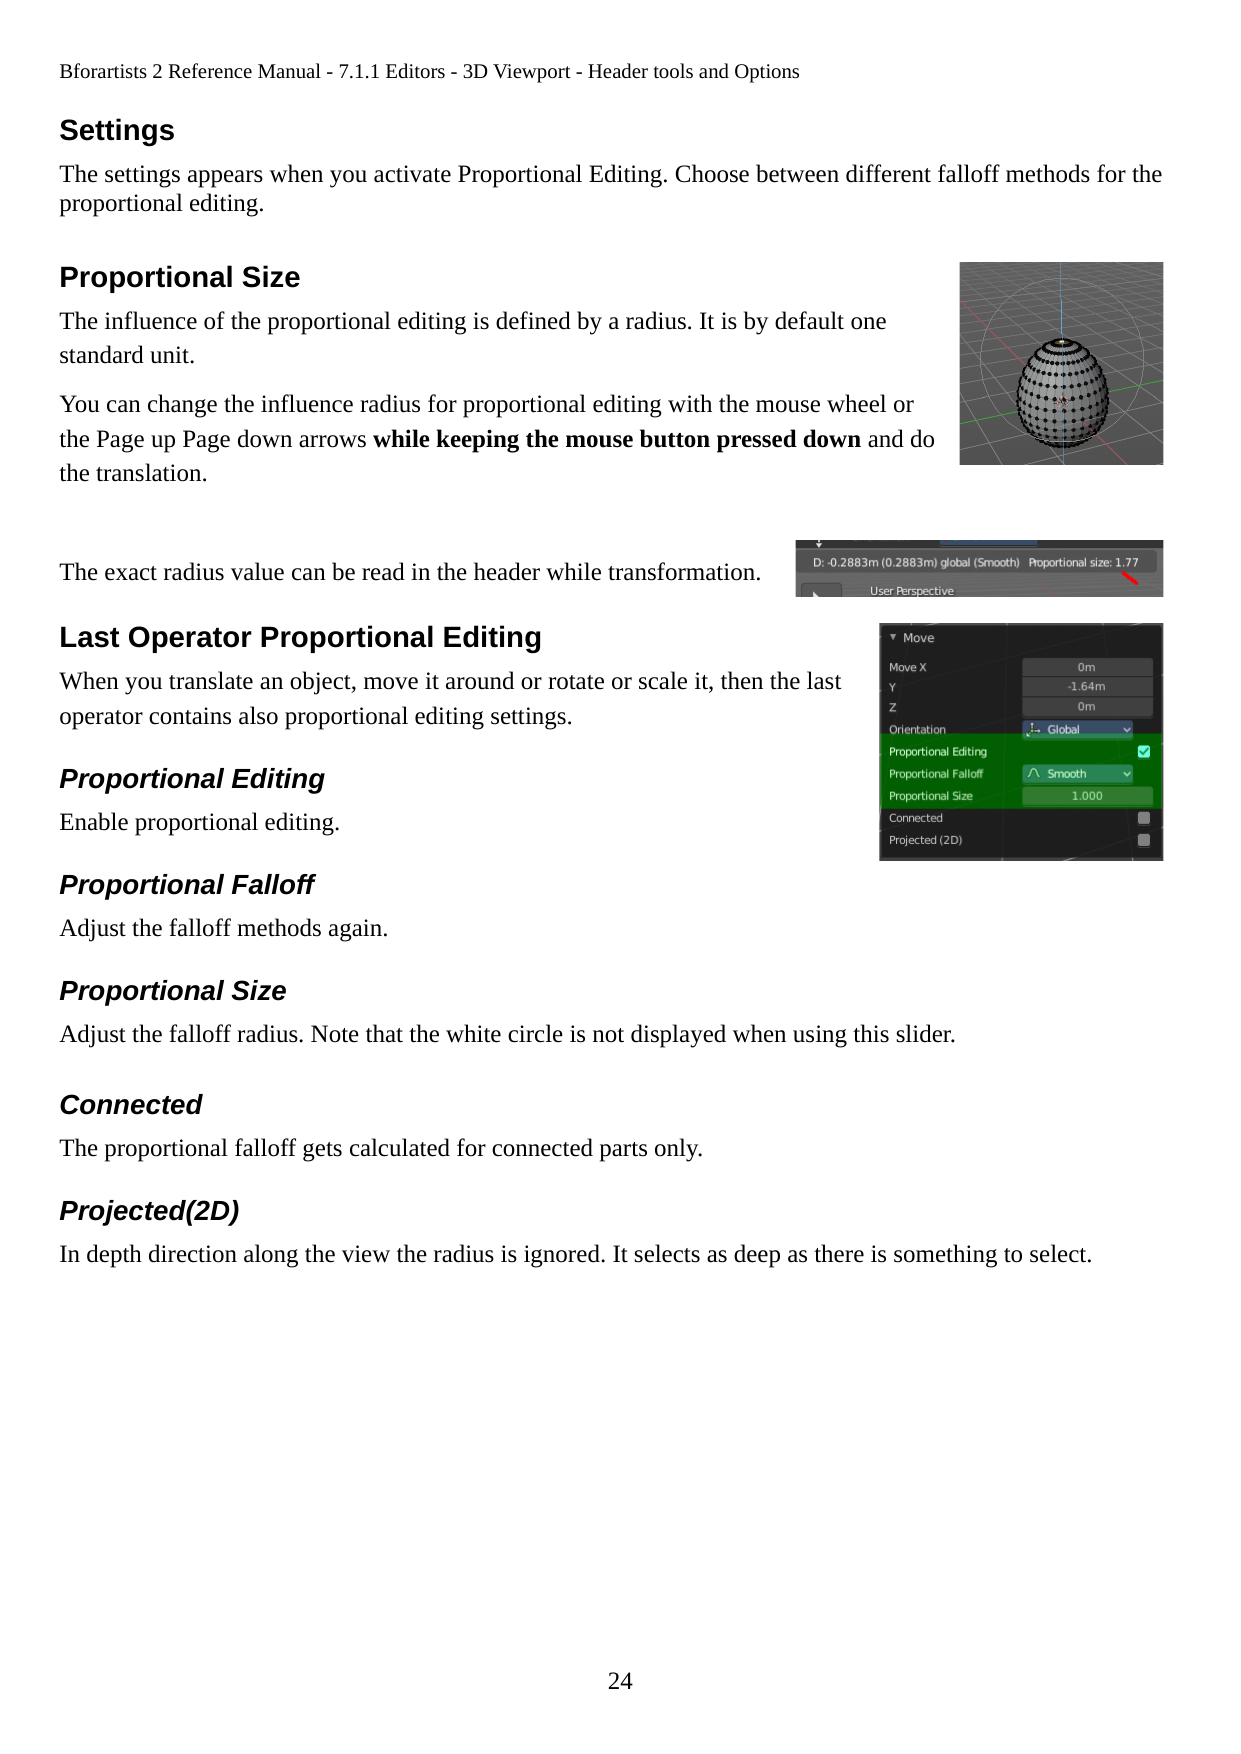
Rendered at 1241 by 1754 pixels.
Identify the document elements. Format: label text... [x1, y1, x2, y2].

subtitle Proportional Size [59, 974, 1181, 1006]
text The exact radius value can be read in the header while transformation. [59, 557, 795, 585]
subtitle Connected [59, 1089, 1181, 1121]
picture [795, 540, 1164, 597]
subtitle Settings [59, 113, 1181, 146]
text Enable proportional editing. [59, 807, 879, 836]
subtitle Proportional Size [59, 260, 1181, 293]
text The proportional falloff gets calculated for connected parts only. [59, 1133, 1181, 1162]
text Adjust the falloff radius. Note that the white circle is not displayed when using this slider. [59, 1019, 1181, 1047]
subtitle Projected(2D) [59, 1195, 1181, 1227]
subtitle Last Operator Proportional Editing [59, 620, 1181, 654]
text The influence of the proportional editing is defined by a radius. It is by default one standard unit. [59, 306, 959, 369]
picture [879, 623, 1164, 861]
subtitle Proportional Falloff [59, 868, 1181, 900]
subtitle [1164, 762, 1181, 794]
text The settings appears when you activate Proportional Editing. Choose between different falloff methods for the proportional editing. [59, 159, 1181, 216]
picture [959, 262, 1164, 465]
text When you translate an object, move it around or rotate or scale it, then the last operator contains also proportional editing settings. [59, 666, 879, 730]
subtitle Proportional Editing [59, 762, 879, 794]
text In depth direction along the view the radius is ignored. It selects as deep as there is something to select. [59, 1239, 1181, 1268]
text Adjust the falloff methods again. [59, 913, 1181, 942]
text You can change the influence radius for proportional editing with the mouse wheel or the Page up Page down arrows while keeping the mouse button pressed down and do the translation. [59, 389, 1181, 487]
